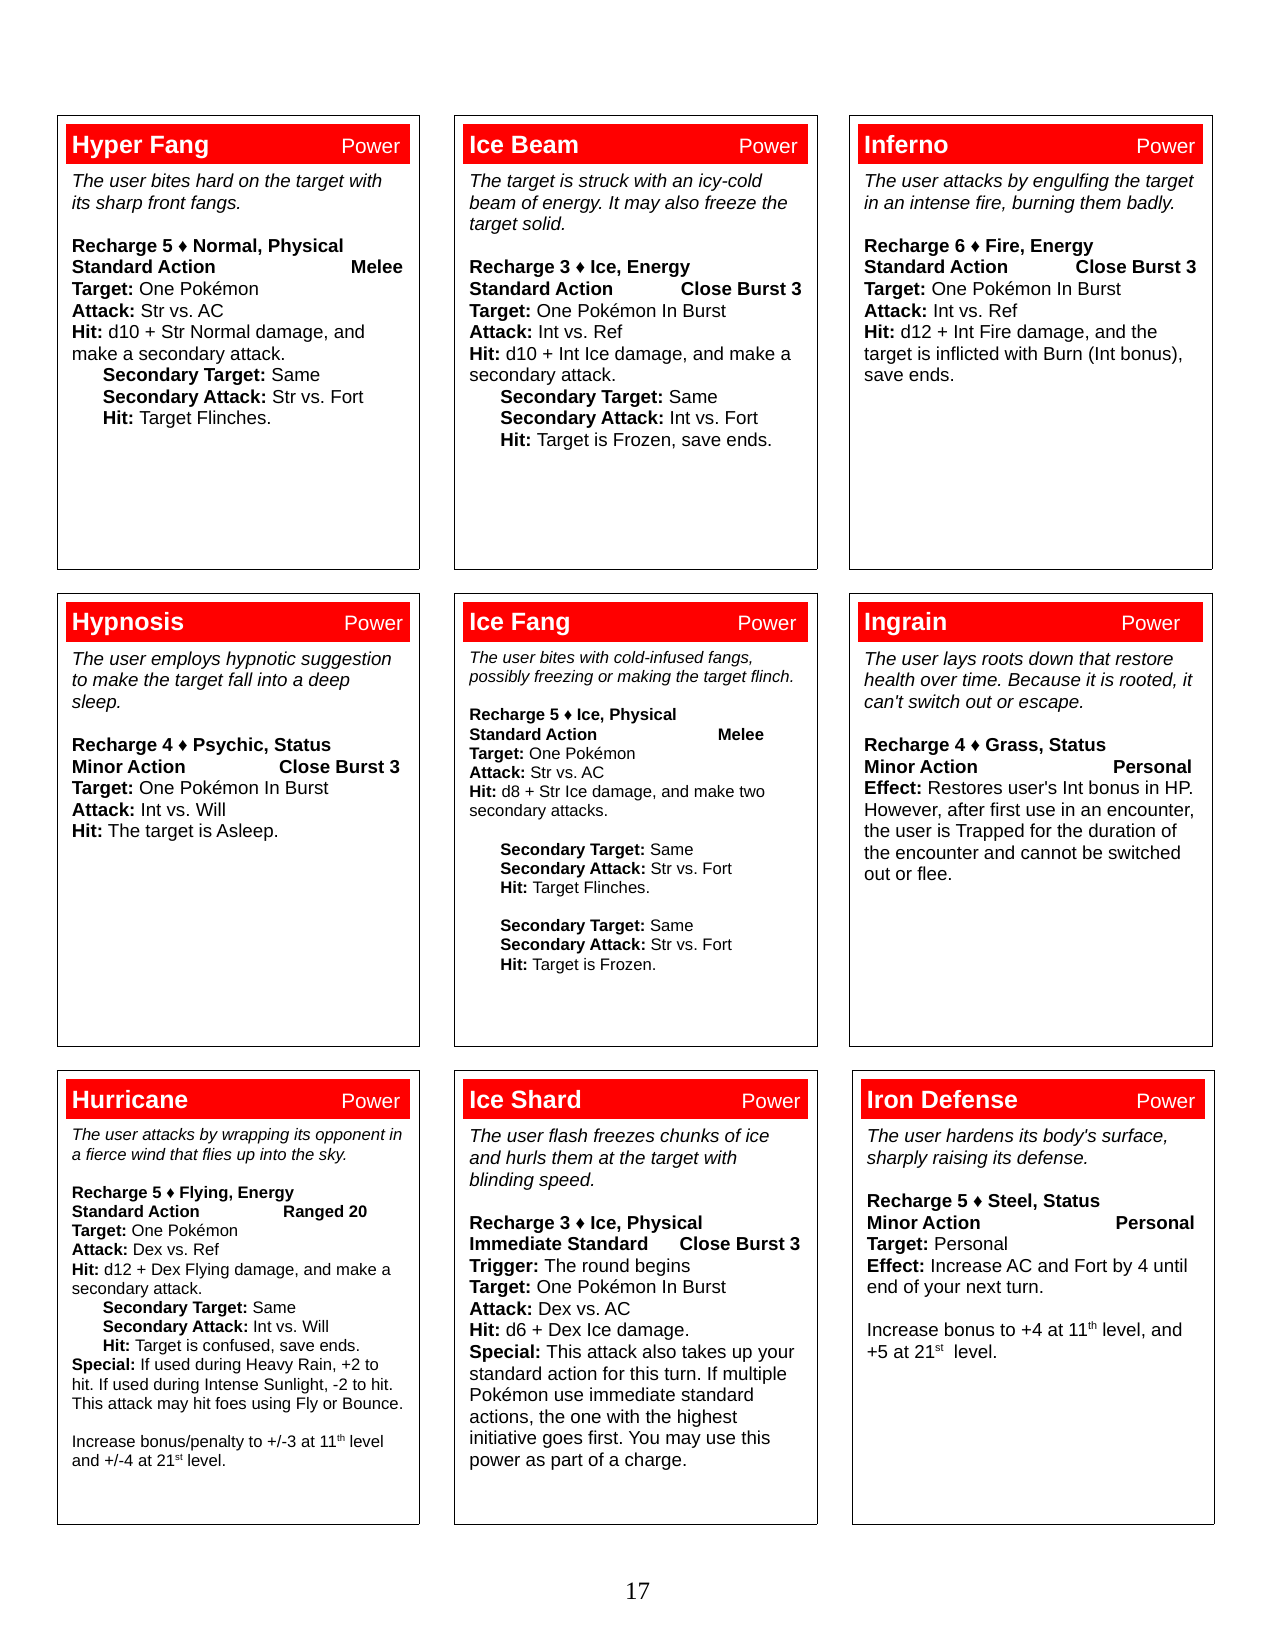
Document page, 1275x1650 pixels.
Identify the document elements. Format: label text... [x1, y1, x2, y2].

table_cell The user bites with cold-infused fangs, possibly freezing or making the target flinch. Recharge 5 ♦ Ice, Physical Standard Action Melee Target: One Pokémon Attack: Str vs. AC Hit: d8 + Str Ice damage, and make two secondary attacks. Secondary Target: Same Secondary Attack: Str vs. Fort Hit: Target Flinches. Secondary Target: Same Secondary Attack: Str vs. Fort Hit: Target is Frozen. [463, 642, 808, 979]
table_header Iron Defense Power [861, 1079, 1205, 1119]
table_header Hurricane Power [66, 1079, 410, 1119]
table_cell The user flash freezes chunks of ice and hurls them at the target with blinding speed. Recharge 3 ♦ Ice, Physical Immediate Standard Close Burst 3 Trigger: The round begins Target: One Pokémon In Burst Attack: Dex vs. AC Hit: d6 + Dex Ice damage. Special: This attack also takes up your standard action for this turn. If multiple Pokémon use immediate standard actions, the one with the highest initiative goes first. You may use this power as part of a charge. [463, 1120, 808, 1476]
table_header Inferno Power [858, 124, 1203, 164]
table_cell The user attacks by engulfing the target in an intense fire, burning them badly. Recharge 6 ♦ Fire, Energy Standard Action Close Burst 3 Target: One Pokémon In Burst Attack: Int vs. Ref Hit: d12 + Int Fire damage, and the target is inflicted with Burn (Int bonus), save ends. [858, 164, 1203, 391]
table_cell The user bites hard on the target with its sharp front fangs. Recharge 5 ♦ Normal, Physical Standard Action Melee Target: One Pokémon Attack: Str vs. AC Hit: d10 + Str Normal damage, and make a secondary attack. Secondary Target: Same Secondary Attack: Str vs. Fort Hit: Target Flinches. [66, 164, 410, 434]
table_header Ice Fang Power [463, 602, 808, 642]
table_header Hypnosis Power [66, 602, 410, 642]
table_header Hyper Fang Power [66, 124, 410, 164]
table_header Ingrain Power [858, 602, 1203, 642]
table_cell The user attacks by wrapping its opponent in a fierce wind that flies up into the sky. Recharge 5 ♦ Flying, Energy Standard Action Ranged 20 Target: One Pokémon Attack: Dex vs. Ref Hit: d12 + Dex Flying damage, and make a secondary attack. Secondary Target: Same Secondary Attack: Int vs. Will Hit: Target is confused, save ends. Special: If used during Heavy Rain, +2 to hit. If used during Intense Sunlight, -2 to hit. This attack may hit foes using Fly or Bounce. Increase bonus/penalty to +/-3 at 11th level and +/-4 at 21st level. [66, 1120, 410, 1476]
table_cell The target is struck with an icy-cold beam of energy. It may also freeze the target solid. Recharge 3 ♦ Ice, Energy Standard Action Close Burst 3 Target: One Pokémon In Burst Attack: Int vs. Ref Hit: d10 + Int Ice damage, and make a secondary attack. Secondary Target: Same Secondary Attack: Int vs. Fort Hit: Target is Frozen, save ends. [463, 164, 808, 478]
table_header Ice Shard Power [463, 1079, 808, 1119]
table_cell The user lays roots down that restore health over time. Because it is rooted, it can't switch out or escape. Recharge 4 ♦ Grass, Status Minor Action Personal Effect: Restores user's Int bonus in HP. However, after first use in an encounter, the user is Trapped for the duration of the encounter and cannot be switched out or flee. [858, 642, 1203, 891]
table_header Ice Beam Power [463, 124, 808, 164]
table_cell The user hardens its body's surface, sharply raising its defense. Recharge 5 ♦ Steel, Status Minor Action Personal Target: Personal Effect: Increase AC and Fort by 4 until end of your next turn. Increase bonus to +4 at 11th level, and +5 at 21st level. [861, 1120, 1205, 1368]
table_cell The user employs hypnotic suggestion to make the target fall into a deep sleep. Recharge 4 ♦ Psychic, Status Minor Action Close Burst 3 Target: One Pokémon In Burst Attack: Int vs. Will Hit: The target is Asleep. [66, 642, 410, 847]
